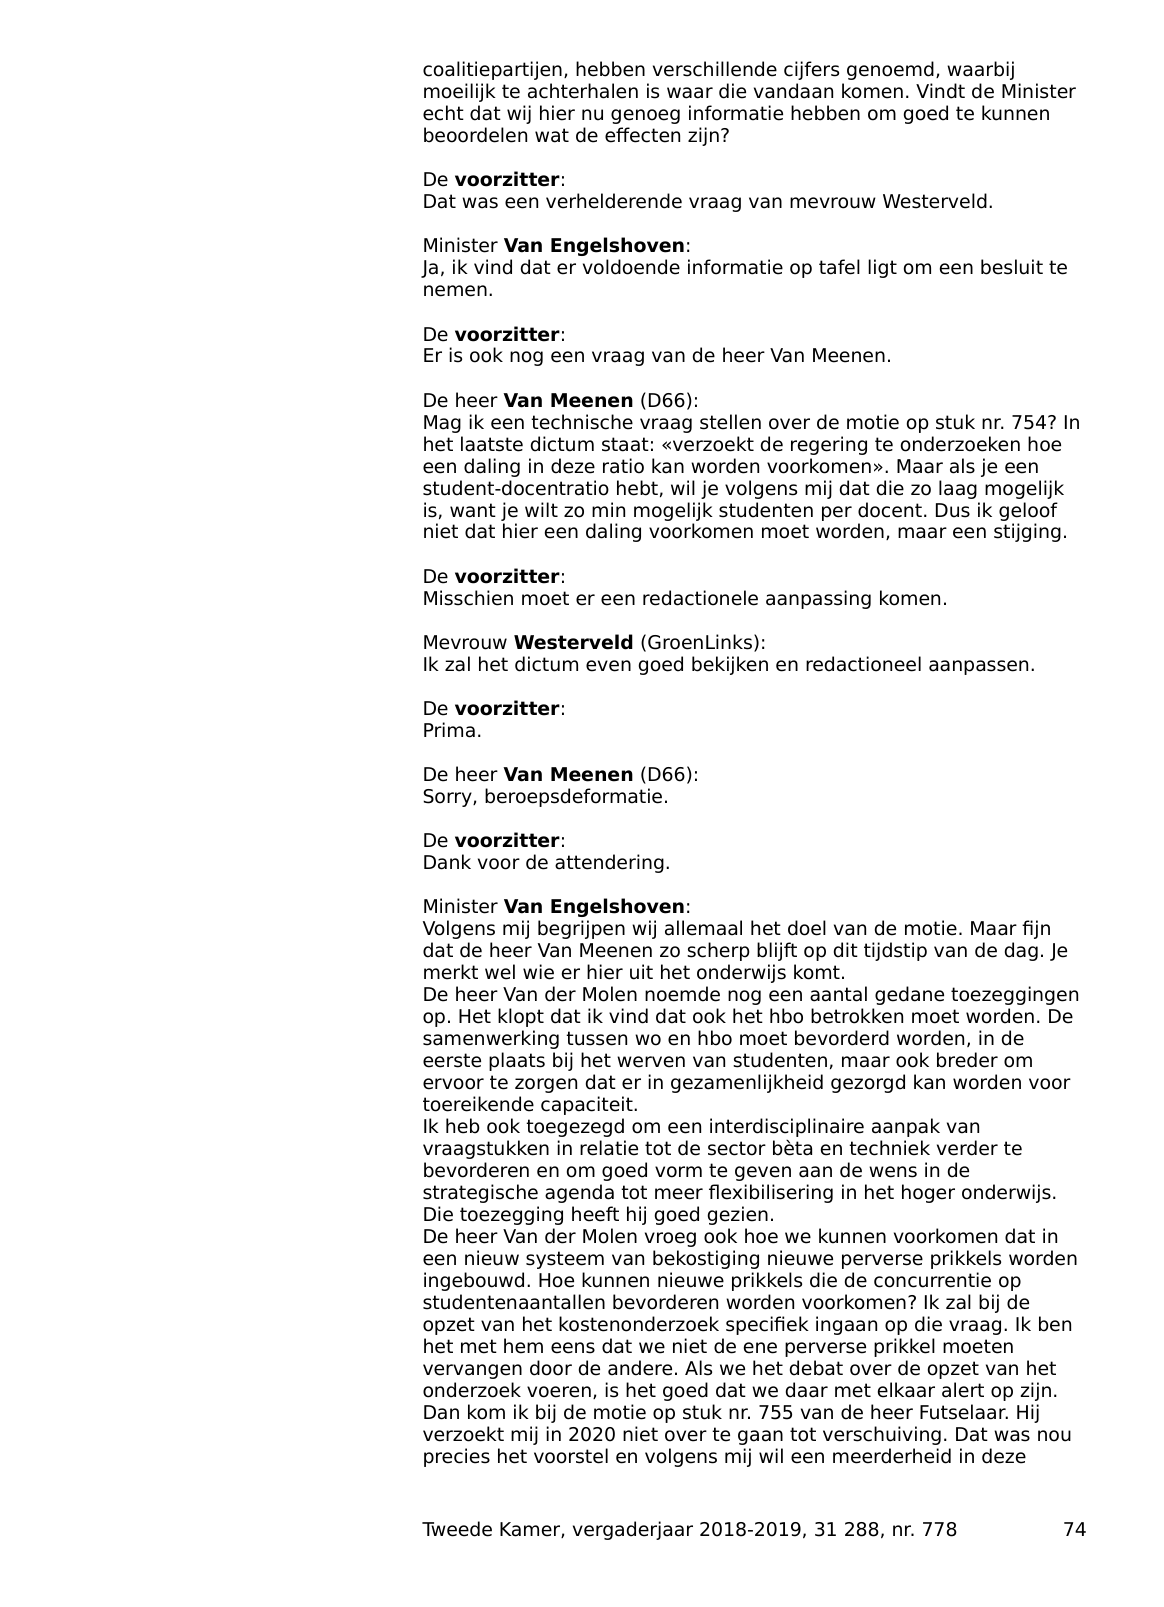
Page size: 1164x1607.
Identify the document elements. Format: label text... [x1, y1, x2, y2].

text Minister Van Engelshoven: [422, 896, 1087, 918]
text De voorzitter: [422, 566, 1087, 588]
text De voorzitter: [422, 698, 1087, 720]
text De heer Van Meenen (D66): [422, 389, 1087, 412]
text Dank voor de attendering. [422, 852, 1087, 874]
text Ja, ik vind dat er voldoende informatie op tafel ligt om een besluit te nemen. [422, 257, 1087, 301]
text De voorzitter: [422, 323, 1087, 345]
text Volgens mij begrijpen wij allemaal het doel van de motie. Maar fijn dat de heer Van Meenen zo scherp blijft op dit tijdstip van de dag. Je merkt wel wie er hier uit het onderwijs komt. [422, 918, 1087, 984]
text Ik heb ook toegezegd om een interdisciplinaire aanpak van vraagstukken in relatie tot de sector bèta en techniek verder te bevorderen en om goed vorm te geven aan de wens in de strategische agenda tot meer flexibilisering in het hoger onderwijs. Die toezegging heeft hij goed gezien. [422, 1116, 1087, 1226]
text De heer Van der Molen vroeg ook hoe we kunnen voorkomen dat in een nieuw systeem van bekostiging nieuwe perverse prikkels worden ingebouwd. Hoe kunnen nieuwe prikkels die de concurrentie op studentenaantallen bevorderen worden voorkomen? Ik zal bij de opzet van het kostenonderzoek specifiek ingaan op die vraag. Ik ben het met hem eens dat we niet de ene perverse prikkel moeten vervangen door de andere. Als we het debat over de opzet van het onderzoek voeren, is het goed dat we daar met elkaar alert op zijn. [422, 1226, 1087, 1402]
text Mag ik een technische vraag stellen over de motie op stuk nr. 754? In het laatste dictum staat: «verzoekt de regering te onderzoeken hoe een daling in deze ratio kan worden voorkomen». Maar als je een student-docentratio hebt, wil je volgens mij dat die zo laag mogelijk is, want je wilt zo min mogelijk studenten per docent. Dus ik geloof niet dat hier een daling voorkomen moet worden, maar een stijging. [422, 412, 1087, 543]
text De voorzitter: [422, 169, 1087, 191]
text De voorzitter: [422, 830, 1087, 852]
text Er is ook nog een vraag van de heer Van Meenen. [422, 345, 1087, 367]
text Ik zal het dictum even goed bekijken en redactioneel aanpassen. [422, 654, 1087, 676]
text Dat was een verhelderende vraag van mevrouw Westerveld. [422, 191, 1087, 213]
text coalitiepartijen, hebben verschillende cijfers genoemd, waarbij moeilijk te achterhalen is waar die vandaan komen. Vindt de Minister echt dat wij hier nu genoeg informatie hebben om goed te kunnen beoordelen wat de effecten zijn? [422, 59, 1087, 147]
text Misschien moet er een redactionele aanpassing komen. [422, 588, 1087, 609]
text De heer Van Meenen (D66): [422, 764, 1087, 786]
text Minister Van Engelshoven: [422, 235, 1087, 257]
text Dan kom ik bij de motie op stuk nr. 755 van de heer Futselaar. Hij verzoekt mij in 2020 niet over te gaan tot verschuiving. Dat was nou precies het voorstel en volgens mij wil een meerderheid in deze [422, 1402, 1087, 1468]
text De heer Van der Molen noemde nog een aantal gedane toezeggingen op. Het klopt dat ik vind dat ook het hbo betrokken moet worden. De samenwerking tussen wo en hbo moet bevorderd worden, in de eerste plaats bij het werven van studenten, maar ook breder om ervoor te zorgen dat er in gezamenlijkheid gezorgd kan worden voor toereikende capaciteit. [422, 984, 1087, 1116]
text Prima. [422, 720, 1087, 742]
text Mevrouw Westerveld (GroenLinks): [422, 632, 1087, 654]
text Sorry, beroepsdeformatie. [422, 786, 1087, 808]
